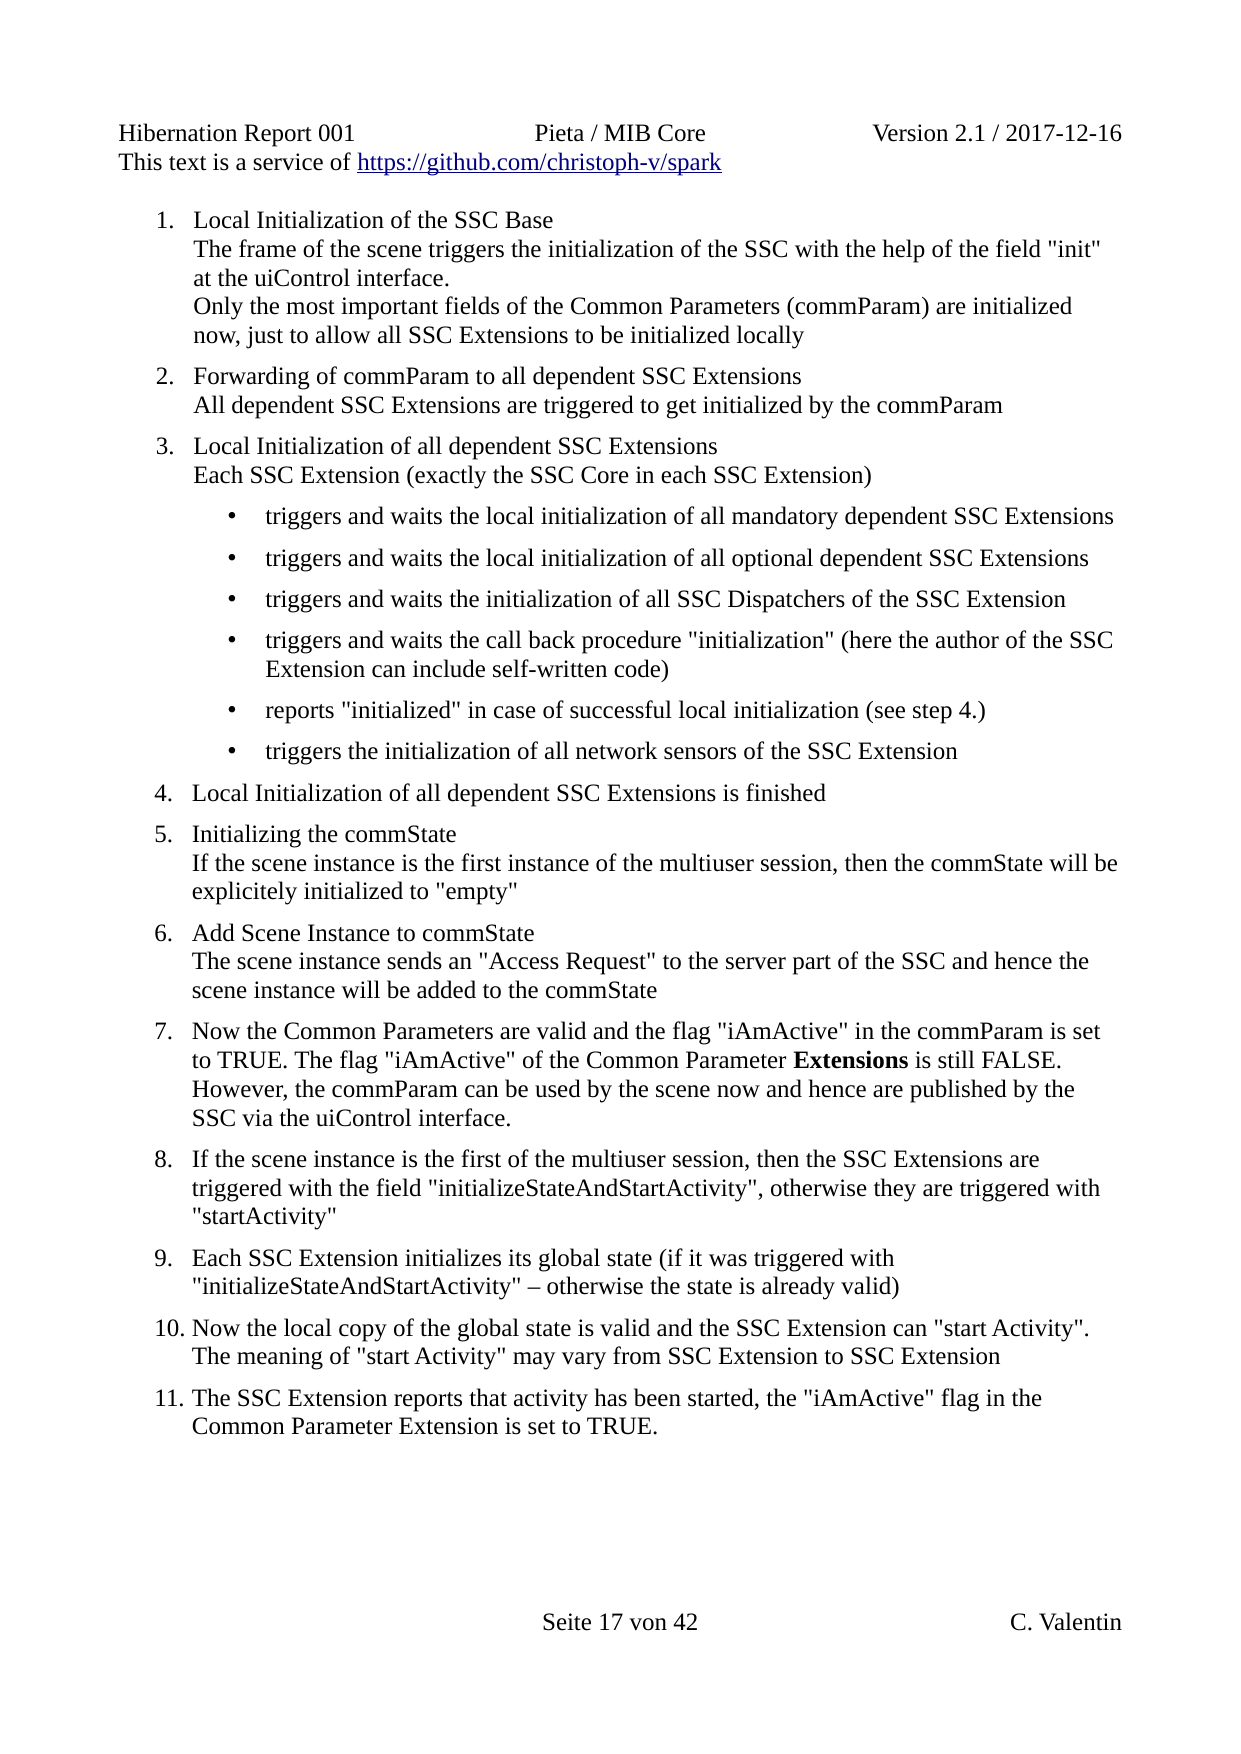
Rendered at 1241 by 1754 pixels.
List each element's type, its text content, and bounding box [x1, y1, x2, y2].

list triggers the initialization of all network sensors of the SSC Extension [228, 736, 1122, 765]
list triggers and waits the call back procedure "initialization" (here the author of the SSC Extension can include self-written code) [228, 625, 1122, 683]
list Add Scene Instance to commState The scene instance sends an "Access Request" to the server part of the SSC and hence the scene instance will be added to the commState [154, 918, 1122, 1004]
list Now the local copy of the global state is valid and the SSC Extension can "start Activity". The meaning of "start Activity" may vary from SSC Extension to SSC Extension [154, 1313, 1122, 1370]
list Initializing the commState If the scene instance is the first instance of the multiuser session, then the commState will be explicitely initialized to "empty" [154, 819, 1122, 905]
list Each SSC Extension initializes its global state (if it was triggered with "initializeStateAndStartActivity" – otherwise the state is already valid) [154, 1243, 1122, 1300]
list triggers and waits the local initialization of all mandatory dependent SSC Extensions [228, 501, 1122, 530]
list Now the Common Parameters are valid and the flag "iAmActive" in the commParam is set to TRUE. The flag "iAmActive" of the Common Parameter Extensions is still FALSE. However, the commParam can be used by the scene now and hence are published by the SSC via the uiControl interface. [154, 1016, 1122, 1131]
list If the scene instance is the first of the multiuser session, then the SSC Extensions are triggered with the field "initializeStateAndStartActivity", otherwise they are triggered with "startActivity" [154, 1144, 1122, 1230]
list The SSC Extension reports that activity has been started, the "iAmActive" flag in the Common Parameter Extension is set to TRUE. [154, 1383, 1122, 1440]
list Local Initialization of all dependent SSC Extensions Each SSC Extension (exactly the SSC Core in each SSC Extension) [156, 431, 1122, 489]
list Forwarding of commParam to all dependent SSC Extensions All dependent SSC Extensions are triggered to get initialized by the commParam [156, 361, 1122, 419]
list triggers and waits the initialization of all SSC Dispatchers of the SSC Extension [228, 584, 1122, 613]
list Local Initialization of the SSC Base The frame of the scene triggers the initialization of the SSC with the help of the field "init" at the uiControl interface. Only the most important fields of the Common Parameters (commParam) are initialized now, just to allow all SSC Extensions to be initialized locally [156, 205, 1122, 349]
list triggers and waits the local initialization of all optional dependent SSC Extensions [228, 543, 1122, 571]
list reports "initialized" in case of successful local initialization (see step 4.) [228, 695, 1122, 724]
list Local Initialization of all dependent SSC Extensions is finished [154, 778, 1122, 806]
